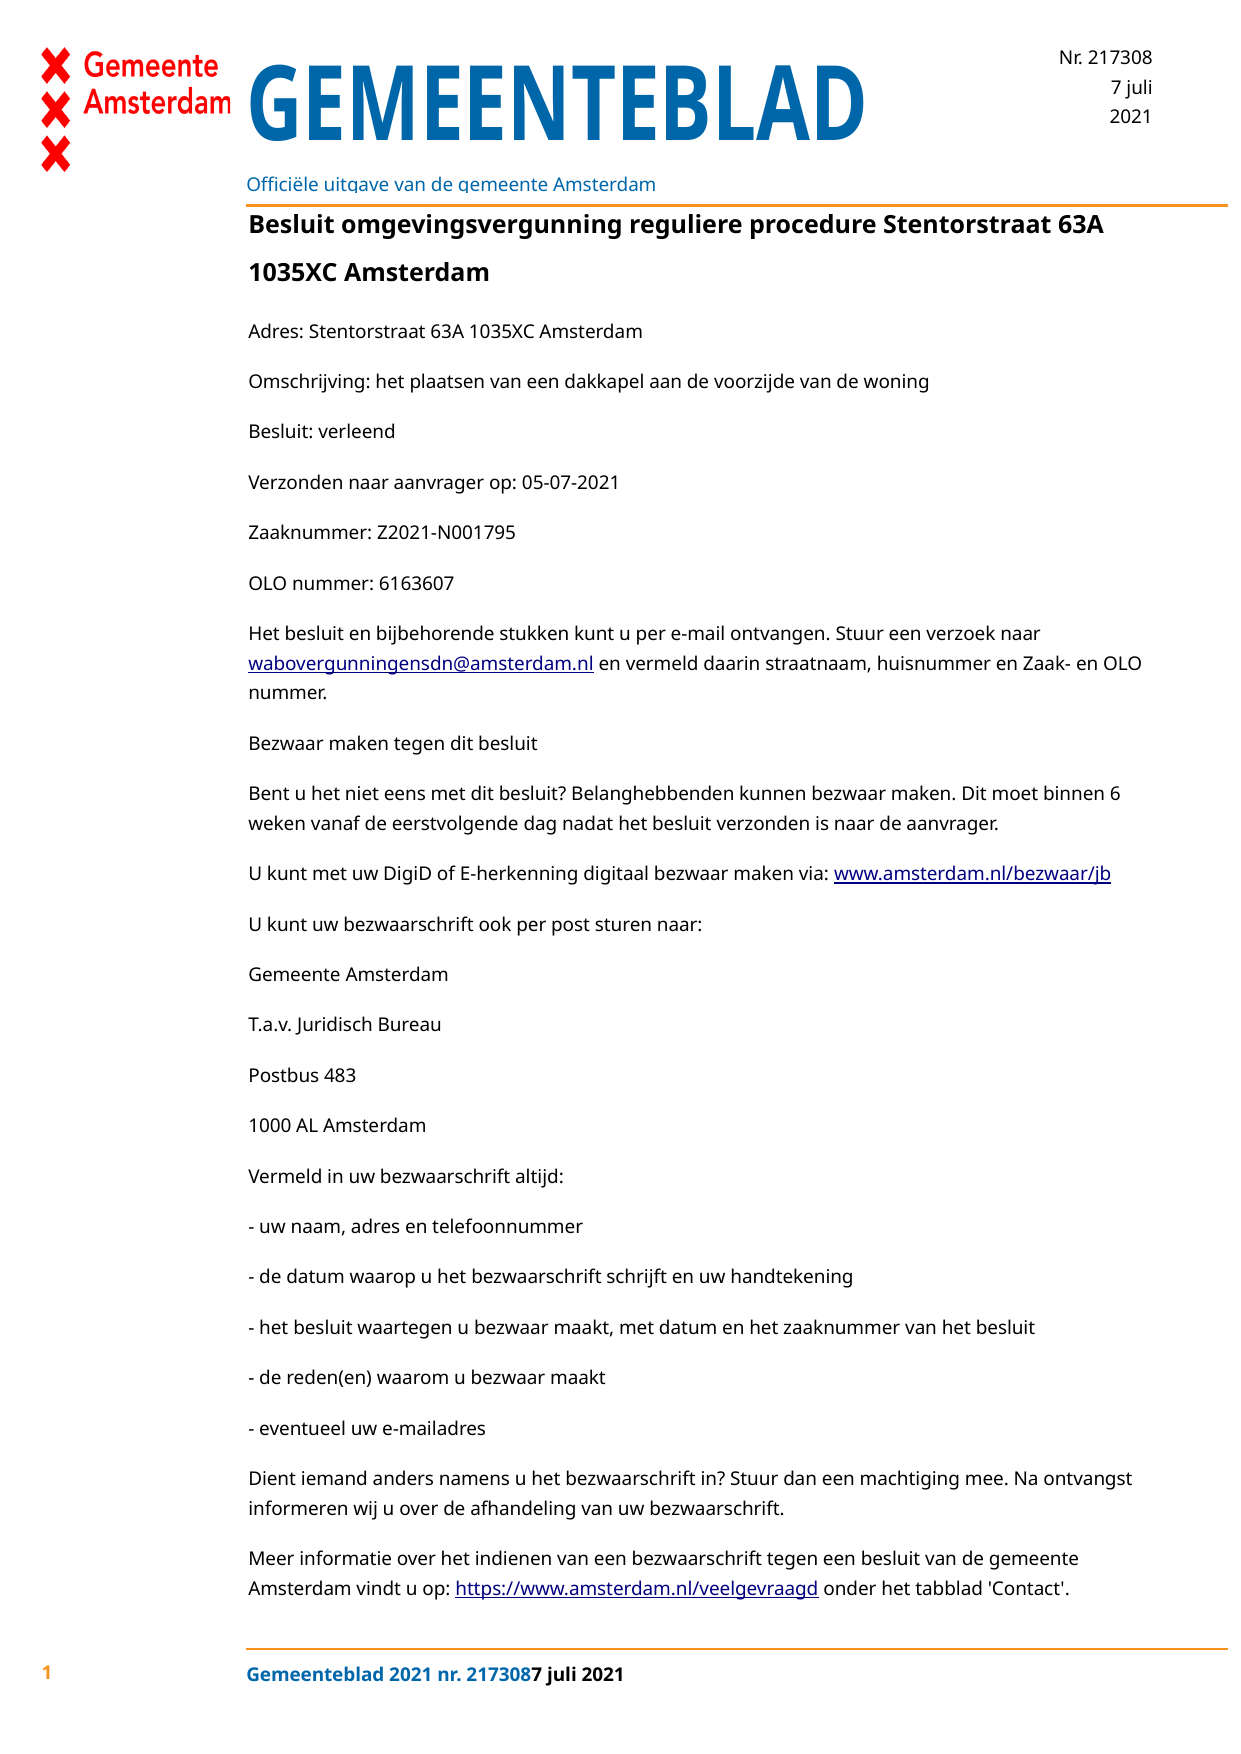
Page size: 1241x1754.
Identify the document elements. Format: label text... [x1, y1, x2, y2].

text 1000 AL Amsterdam [248, 1112, 1152, 1138]
text - uw naam, adres en telefoonnummer [248, 1213, 1152, 1239]
text Omschrijving: het plaatsen van een dakkapel aan de voorzijde van de woning [248, 368, 1152, 394]
text Bent u het niet eens met dit besluit? Belanghebbenden kunnen bezwaar maken. Dit moet binnen 6 weken vanaf de eerstvolgende dag nadat het besluit verzonden is naar de aanvrager. [248, 780, 1152, 836]
text Verzonden naar aanvrager op: 05-07-2021 [248, 469, 1152, 495]
text Bezwaar maken tegen dit besluit [248, 730, 1152, 756]
text Zaaknummer: Z2021-N001795 [248, 519, 1152, 545]
text U kunt uw bezwaarschrift ook per post sturen naar: [248, 911, 1152, 937]
text Gemeente Amsterdam [248, 961, 1152, 987]
text - de reden(en) waarom u bezwaar maakt [248, 1364, 1152, 1390]
text Vermeld in uw bezwaarschrift altijd: [248, 1163, 1152, 1189]
text Besluit omgevingsvergunning reguliere procedure Stentorstraat 63A 1035XC Amsterdam [248, 207, 1152, 288]
text OLO nummer: 6163607 [248, 570, 1152, 596]
text Het besluit en bijbehorende stukken kunt u per e-mail ontvangen. Stuur een verzoek naar wabovergunningensdn@amsterdam.nl en vermeld daarin straatnaam, huisnummer en Zaak- en OLO nummer. [248, 620, 1152, 705]
text Meer informatie over het indienen van een bezwaarschrift tegen een besluit van de gemeente Amsterdam vindt u op: https://www.amsterdam.nl/veelgevraagd onder het tabblad 'Contact'. [248, 1545, 1152, 1601]
text U kunt met uw DigiD of E-herkenning digitaal bezwaar maken via: www.amsterdam.nl/bezwaar/jb [248, 860, 1152, 886]
picture [41, 47, 231, 172]
text Besluit: verleend [248, 419, 1152, 444]
text - het besluit waartegen u bezwaar maakt, met datum en het zaaknummer van het besluit [248, 1314, 1152, 1340]
text T.a.v. Juridisch Bureau [248, 1012, 1152, 1037]
text Postbus 483 [248, 1062, 1152, 1088]
text Dient iemand anders namens u het bezwaarschrift in? Stuur dan een machtiging mee. Na ontvangst informeren wij u over de afhandeling van uw bezwaarschrift. [248, 1465, 1152, 1521]
text - de datum waarop u het bezwaarschrift schrijft en uw handtekening [248, 1264, 1152, 1289]
text Adres: Stentorstraat 63A 1035XC Amsterdam [248, 318, 1152, 344]
text - eventueel uw e-mailadres [248, 1415, 1152, 1441]
